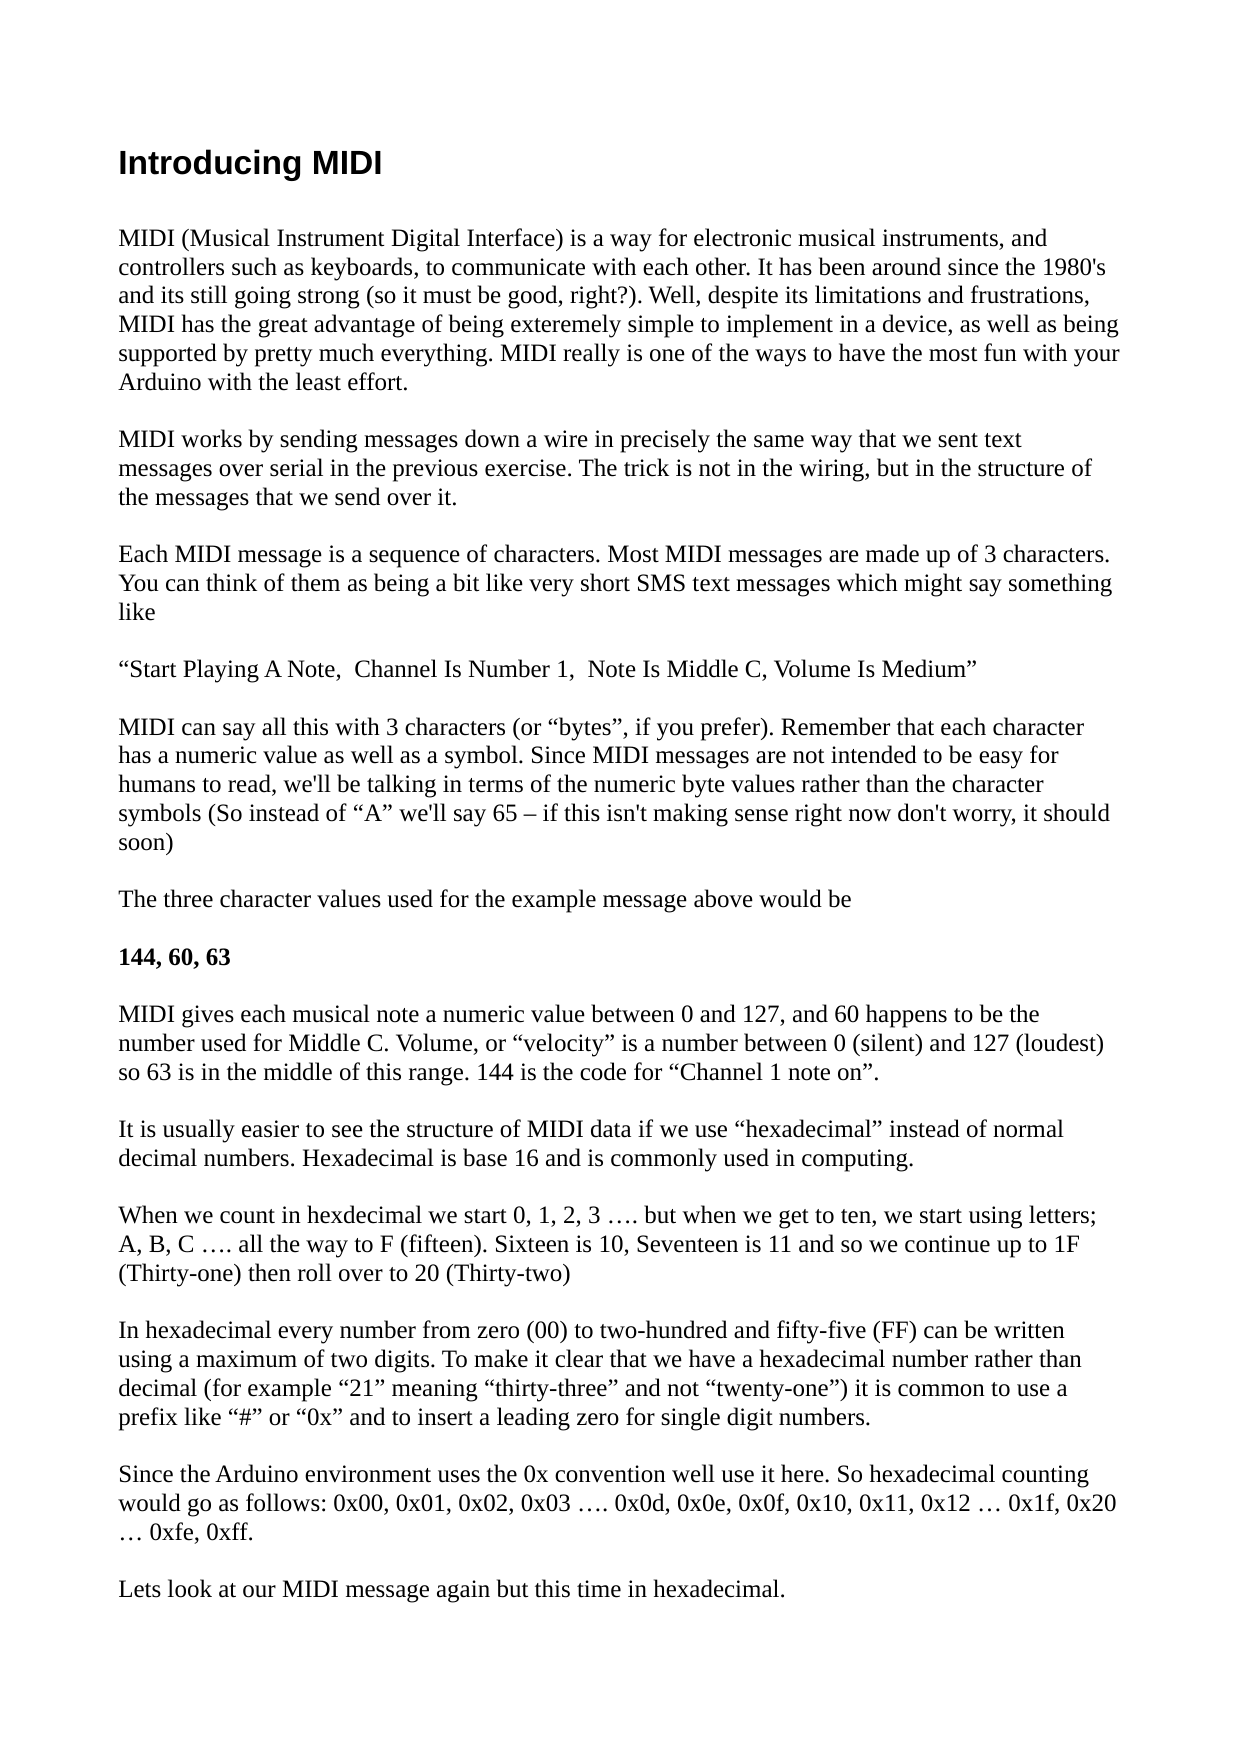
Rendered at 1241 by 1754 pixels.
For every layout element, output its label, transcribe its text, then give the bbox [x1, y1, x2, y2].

text Each MIDI message is a sequence of characters. Most MIDI messages are made up of 3 characters. You can think of them as being a bit like very short SMS text messages which might say something like [118, 539, 1122, 626]
text Lets look at our MIDI message again but this time in hexadecimal. [118, 1574, 1122, 1603]
text When we count in hexdecimal we start 0, 1, 2, 3 …. but when we get to ten, we start using letters; A, B, C …. all the way to F (fifteen). Sixteen is 10, Seventeen is 11 and so we continue up to 1F (Thirty-one) then roll over to 20 (Thirty-two) [118, 1201, 1122, 1287]
text MIDI works by sending messages down a wire in precisely the same way that we sent text messages over serial in the previous exercise. The trick is not in the wiring, but in the structure of the messages that we send over it. [118, 424, 1122, 511]
text MIDI gives each musical note a numeric value between 0 and 127, and 60 happens to be the number used for Middle C. Volume, or “velocity” is a number between 0 (silent) and 127 (loudest) so 63 is in the middle of this range. 144 is the code for “Channel 1 note on”. [118, 999, 1122, 1086]
text 144, 60, 63 [118, 942, 1122, 971]
text MIDI can say all this with 3 characters (or “bytes”, if you prefer). Remember that each character has a numeric value as well as a symbol. Since MIDI messages are not intended to be easy for humans to read, we'll be talking in terms of the numeric byte values rather than the character symbols (So instead of “A” we'll say 65 – if this isn't making sense right now don't worry, it should soon) [118, 712, 1122, 856]
text Since the Arduino environment uses the 0x convention well use it here. So hexadecimal counting would go as follows: 0x00, 0x01, 0x02, 0x03 …. 0x0d, 0x0e, 0x0f, 0x10, 0x11, 0x12 … 0x1f, 0x20 … 0xfe, 0xff. [118, 1459, 1122, 1546]
text MIDI (Musical Instrument Digital Interface) is a way for electronic musical instruments, and controllers such as keyboards, to communicate with each other. It has been around since the 1980's and its still going strong (so it must be good, right?). Well, despite its limitations and frustrations, MIDI has the great advantage of being exteremely simple to implement in a device, as well as being supported by pretty much everything. MIDI really is one of the ways to have the most fun with your Arduino with the least effort. [118, 223, 1122, 396]
text The three character values used for the example message above would be [118, 884, 1122, 913]
text It is usually easier to see the structure of MIDI data if we use “hexadecimal” instead of normal decimal numbers. Hexadecimal is base 16 and is commonly used in computing. [118, 1114, 1122, 1172]
text In hexadecimal every number from zero (00) to two-hundred and fifty-five (FF) can be written using a maximum of two digits. To make it clear that we have a hexadecimal number rather than decimal (for example “21” meaning “thirty-three” and not “twenty-one”) it is common to use a prefix like “#” or “0x” and to insert a leading zero for single digit numbers. [118, 1316, 1122, 1431]
text “Start Playing A Note, Channel Is Number 1, Note Is Middle C, Volume Is Medium” [118, 654, 1122, 683]
subtitle Introducing MIDI [118, 143, 1122, 182]
